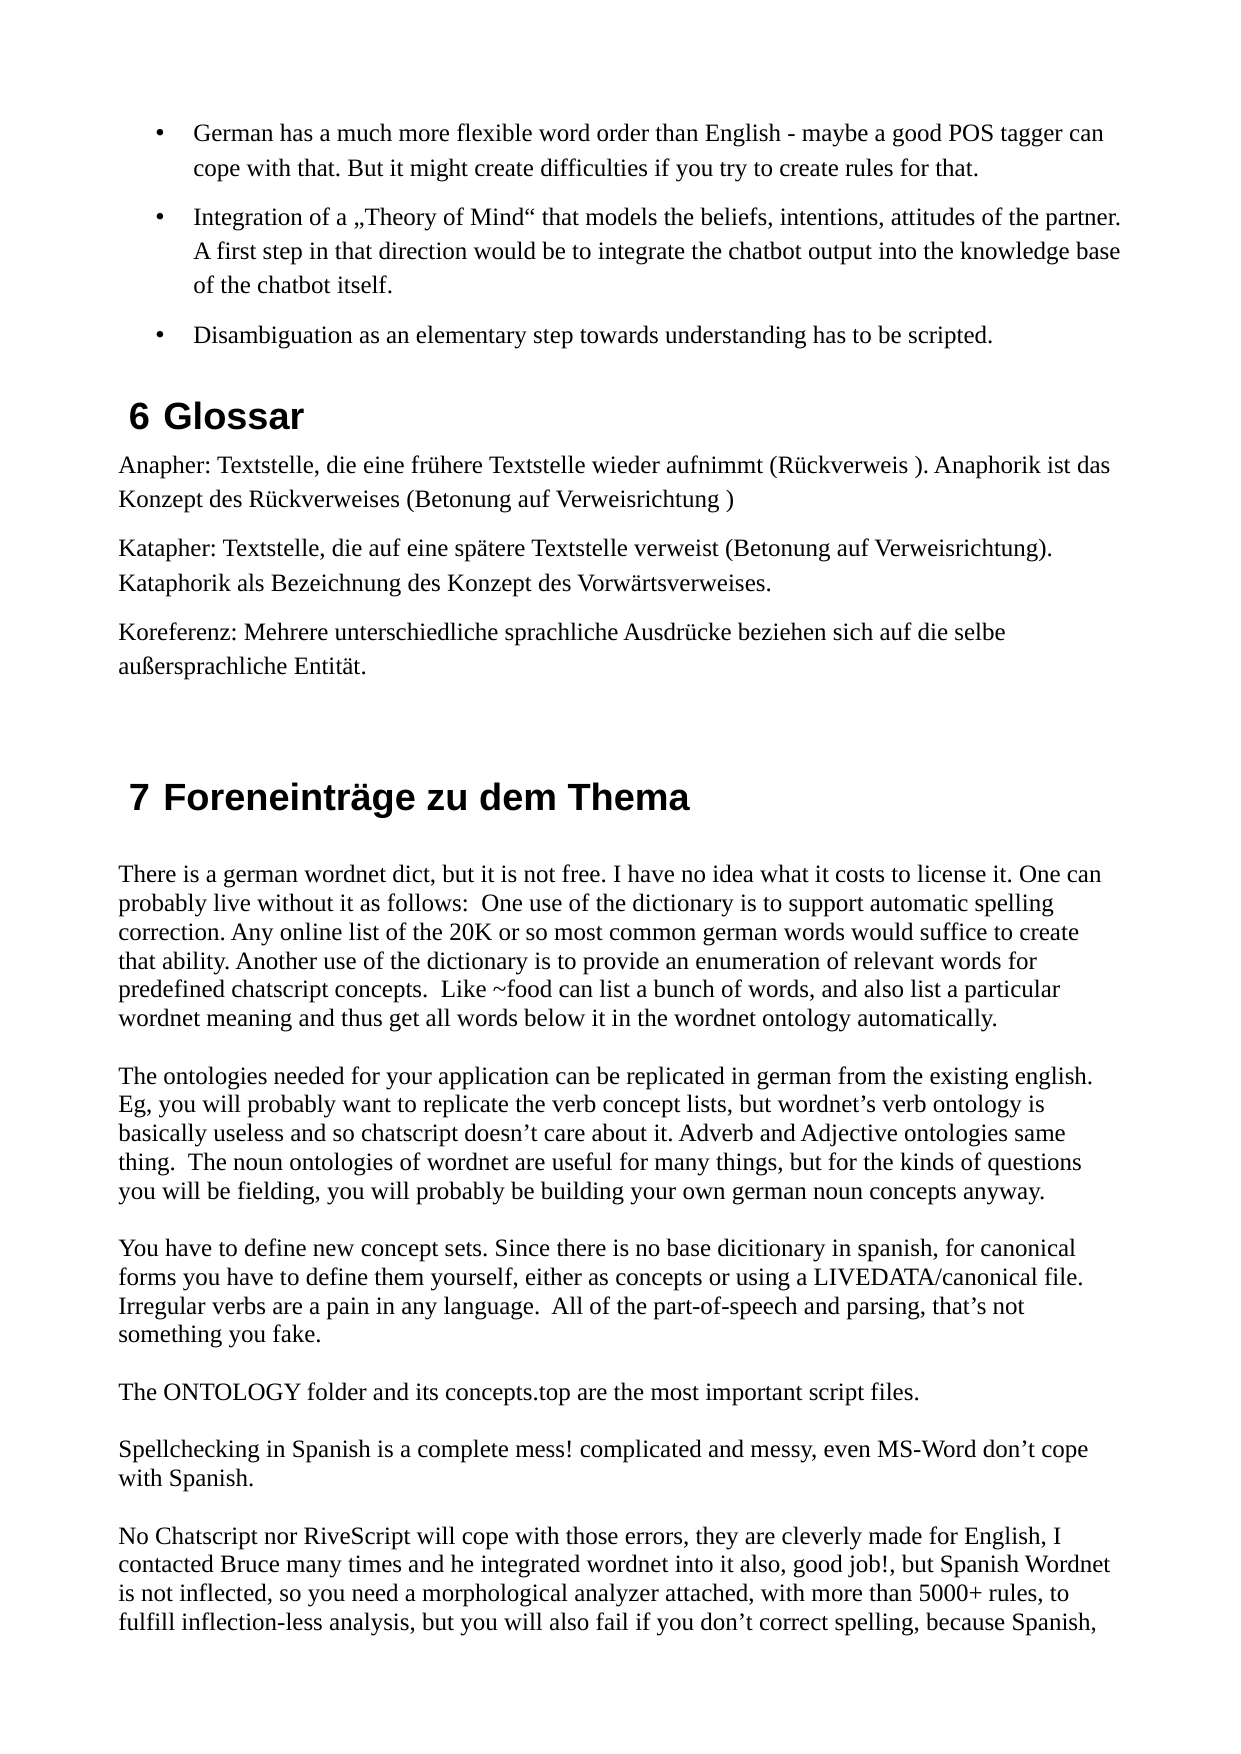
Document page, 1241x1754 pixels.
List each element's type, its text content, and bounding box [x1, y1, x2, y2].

list Integration of a „Theory of Mind“ that models the beliefs, intentions, attitudes of the partner. A first step in that direction would be to integrate the chatbot output into the knowledge base of the chatbot itself. [156, 202, 1122, 299]
list Disambiguation as an elementary step towards understanding has to be scripted. [156, 320, 1122, 348]
text The ONTOLOGY folder and its concepts.top are the most important script files. [118, 1377, 1122, 1406]
subtitle Foreneinträge zu dem Thema [118, 774, 1122, 818]
text Anapher: Textstelle, die eine frühere Textstelle wieder aufnimmt (Rückverweis ). Anaphorik ist das Konzept des Rückverweises (Betonung auf Verweisrichtung ) [118, 450, 1122, 513]
subtitle Glossar [118, 394, 1122, 437]
text There is a german wordnet dict, but it is not free. I have no idea what it costs to license it. One can probably live without it as follows: One use of the dictionary is to support automatic spelling correction. Any online list of the 20K or so most common german words would suffice to create that ability. Another use of the dictionary is to provide an enumeration of relevant words for predefined chatscript concepts. Like ~food can list a bunch of words, and also list a particular wordnet meaning and thus get all words below it in the wordnet ontology automatically. [118, 859, 1122, 1032]
text You have to define new concept sets. Since there is no base dicitionary in spanish, for canonical forms you have to define them yourself, either as concepts or using a LIVEDATA/canonical file. Irregular verbs are a pain in any language. All of the part-of-speech and parsing, that’s not something you fake. [118, 1233, 1122, 1348]
list German has a much more flexible word order than English - maybe a good POS tagger can cope with that. But it might create difficulties if you try to create rules for that. [156, 118, 1122, 181]
text Koreferenz: Mehrere unterschiedliche sprachliche Ausdrücke beziehen sich auf die selbe außersprachliche Entität. [118, 617, 1122, 680]
text The ontologies needed for your application can be replicated in german from the existing english. Eg, you will probably want to replicate the verb concept lists, but wordnet’s verb ontology is basically useless and so chatscript doesn’t care about it. Adverb and Adjective ontologies same thing. The noun ontologies of wordnet are useful for many things, but for the kinds of questions you will be fielding, you will probably be building your own german noun concepts anyway. [118, 1061, 1122, 1204]
text No Chatscript nor RiveScript will cope with those errors, they are cleverly made for English, I contacted Bruce many times and he integrated wordnet into it also, good job!, but Spanish Wordnet is not inflected, so you need a morphological analyzer attached, with more than 5000+ rules, to fulfill inflection-less analysis, but you will also fail if you don’t correct spelling, because Spanish, [118, 1521, 1122, 1636]
text Spellchecking in Spanish is a complete mess! complicated and messy, even MS-Word don’t cope with Spanish. [118, 1434, 1122, 1492]
text Katapher: Textstelle, die auf eine spätere Textstelle verweist (Betonung auf Verweisrichtung). Kataphorik als Bezeichnung des Konzept des Vorwärtsverweises. [118, 533, 1122, 597]
